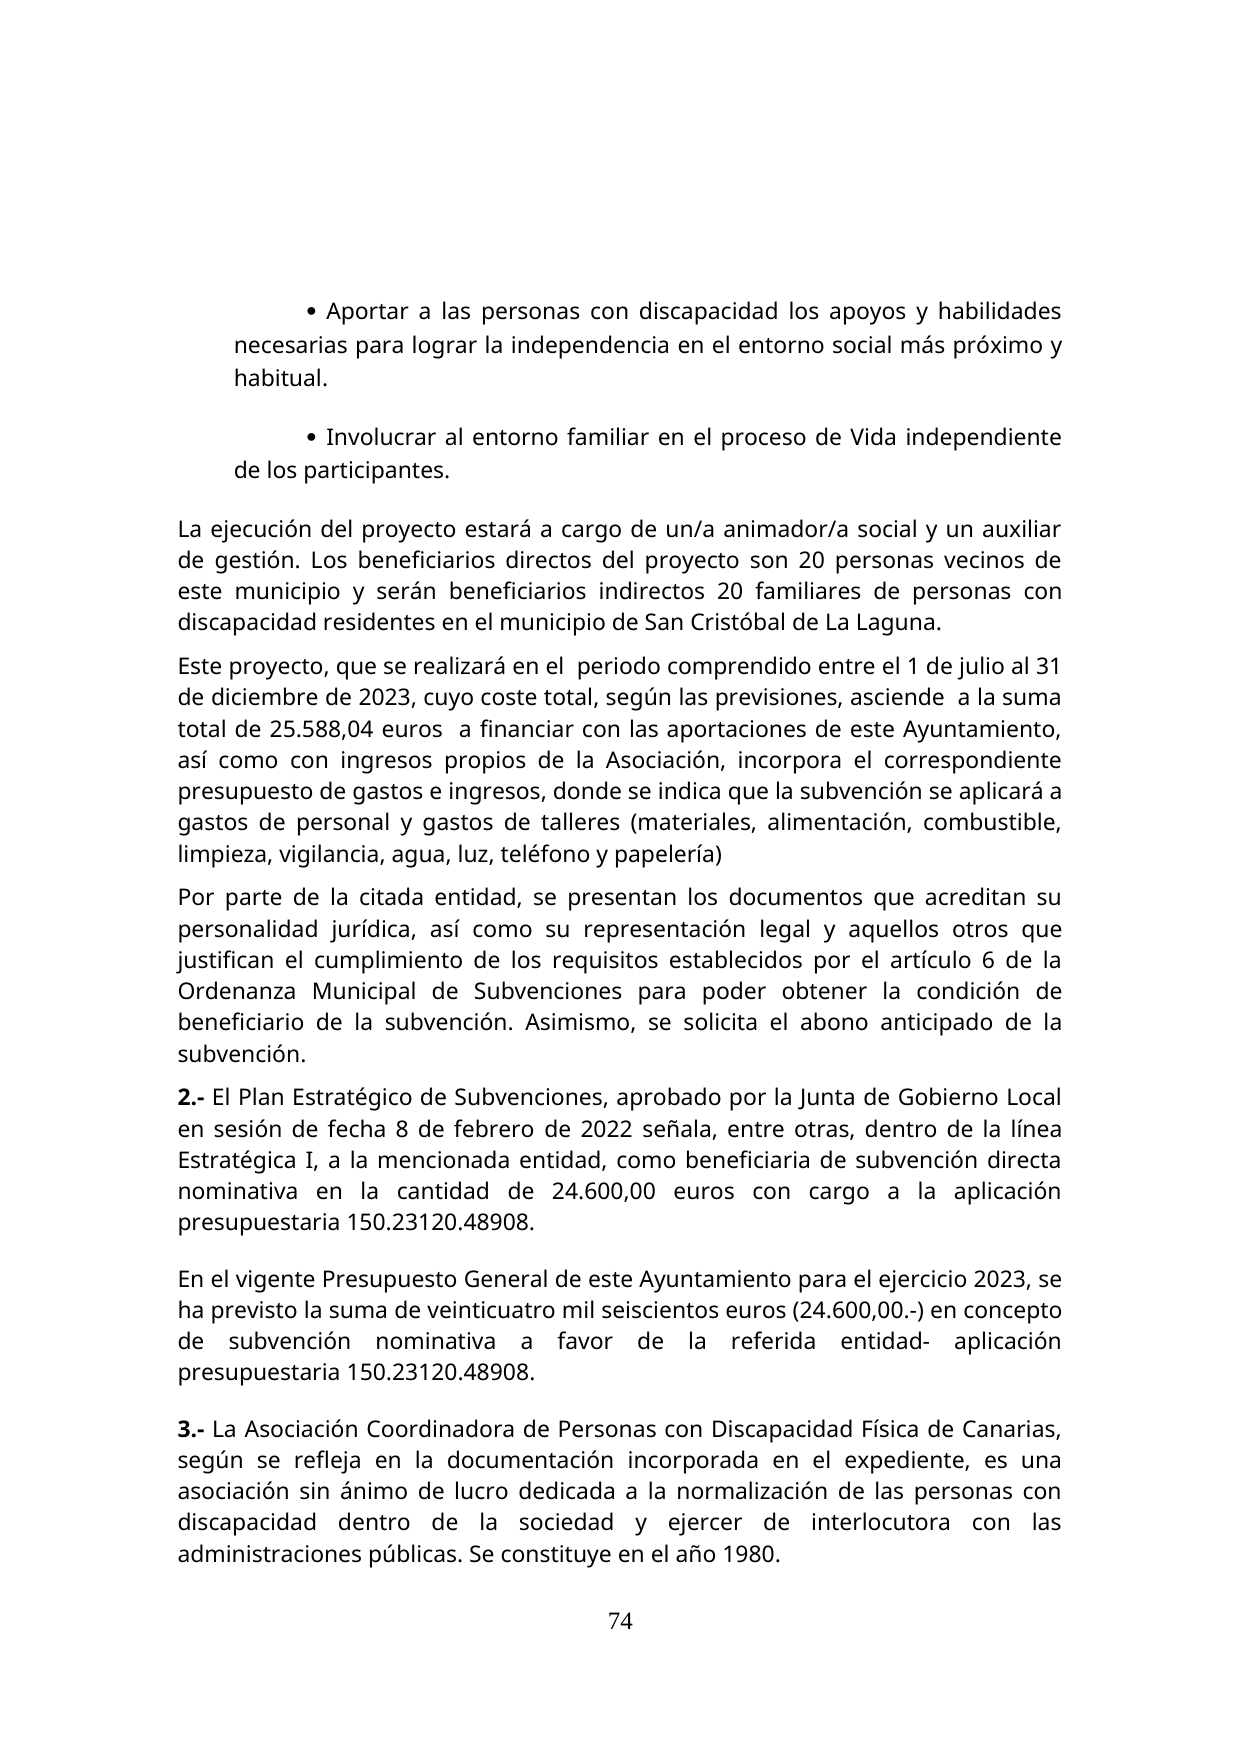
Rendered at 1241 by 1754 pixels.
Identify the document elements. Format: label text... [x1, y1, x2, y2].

text En el vigente Presupuesto General de este Ayuntamiento para el ejercicio 2023, se ha previsto la suma de veinticuatro mil seiscientos euros (24.600,00.-) en concepto de subvención nominativa a favor de la referida entidad- aplicación presupuestaria 150.23120.48908. [177, 1262, 1063, 1387]
list Involucrar al entorno familiar en el proceso de Vida independiente de los participantes. [233, 421, 1063, 485]
text 3.- La Asociación Coordinadora de Personas con Discapacidad Física de Canarias, según se refleja en la documentación incorporada en el expediente, es una asociación sin ánimo de lucro dedicada a la normalización de las personas con discapacidad dentro de la sociedad y ejercer de interlocutora con las administraciones públicas. Se constituye en el año 1980. [177, 1412, 1063, 1569]
text La ejecución del proyecto estará a cargo de un/a animador/a social y un auxiliar de gestión. Los beneficiarios directos del proyecto son 20 personas vecinos de este municipio y serán beneficiarios indirectos 20 familiares de personas con discapacidad residentes en el municipio de San Cristóbal de La Laguna. [177, 512, 1063, 637]
text 2.- El Plan Estratégico de Subvenciones, aprobado por la Junta de Gobierno Local en sesión de fecha 8 de febrero de 2022 señala, entre otras, dentro de la línea Estratégica I, a la mencionada entidad, como beneficiaria de subvención directa nominativa en la cantidad de 24.600,00 euros con cargo a la aplicación presupuestaria 150.23120.48908. [177, 1081, 1063, 1237]
text Este proyecto, que se realizará en el periodo comprendido entre el 1 de julio al 31 de diciembre de 2023, cuyo coste total, según las previsiones, asciende a la suma total de 25.588,04 euros a financiar con las aportaciones de este Ayuntamiento, así como con ingresos propios de la Asociación, incorpora el correspondiente presupuesto de gastos e ingresos, donde se indica que la subvención se aplicará a gastos de personal y gastos de talleres (materiales, alimentación, combustible, limpieza, vigilancia, agua, luz, teléfono y papelería) [177, 650, 1063, 869]
list Aportar a las personas con discapacidad los apoyos y habilidades necesarias para lograr la independencia en el entorno social más próximo y habitual. [233, 295, 1063, 393]
text Por parte de la citada entidad, se presentan los documentos que acreditan su personalidad jurídica, así como su representación legal y aquellos otros que justifican el cumplimiento de los requisitos establecidos por el artículo 6 de la Ordenanza Municipal de Subvenciones para poder obtener la condición de beneficiario de la subvención. Asimismo, se solicita el abono anticipado de la subvención. [177, 881, 1063, 1069]
